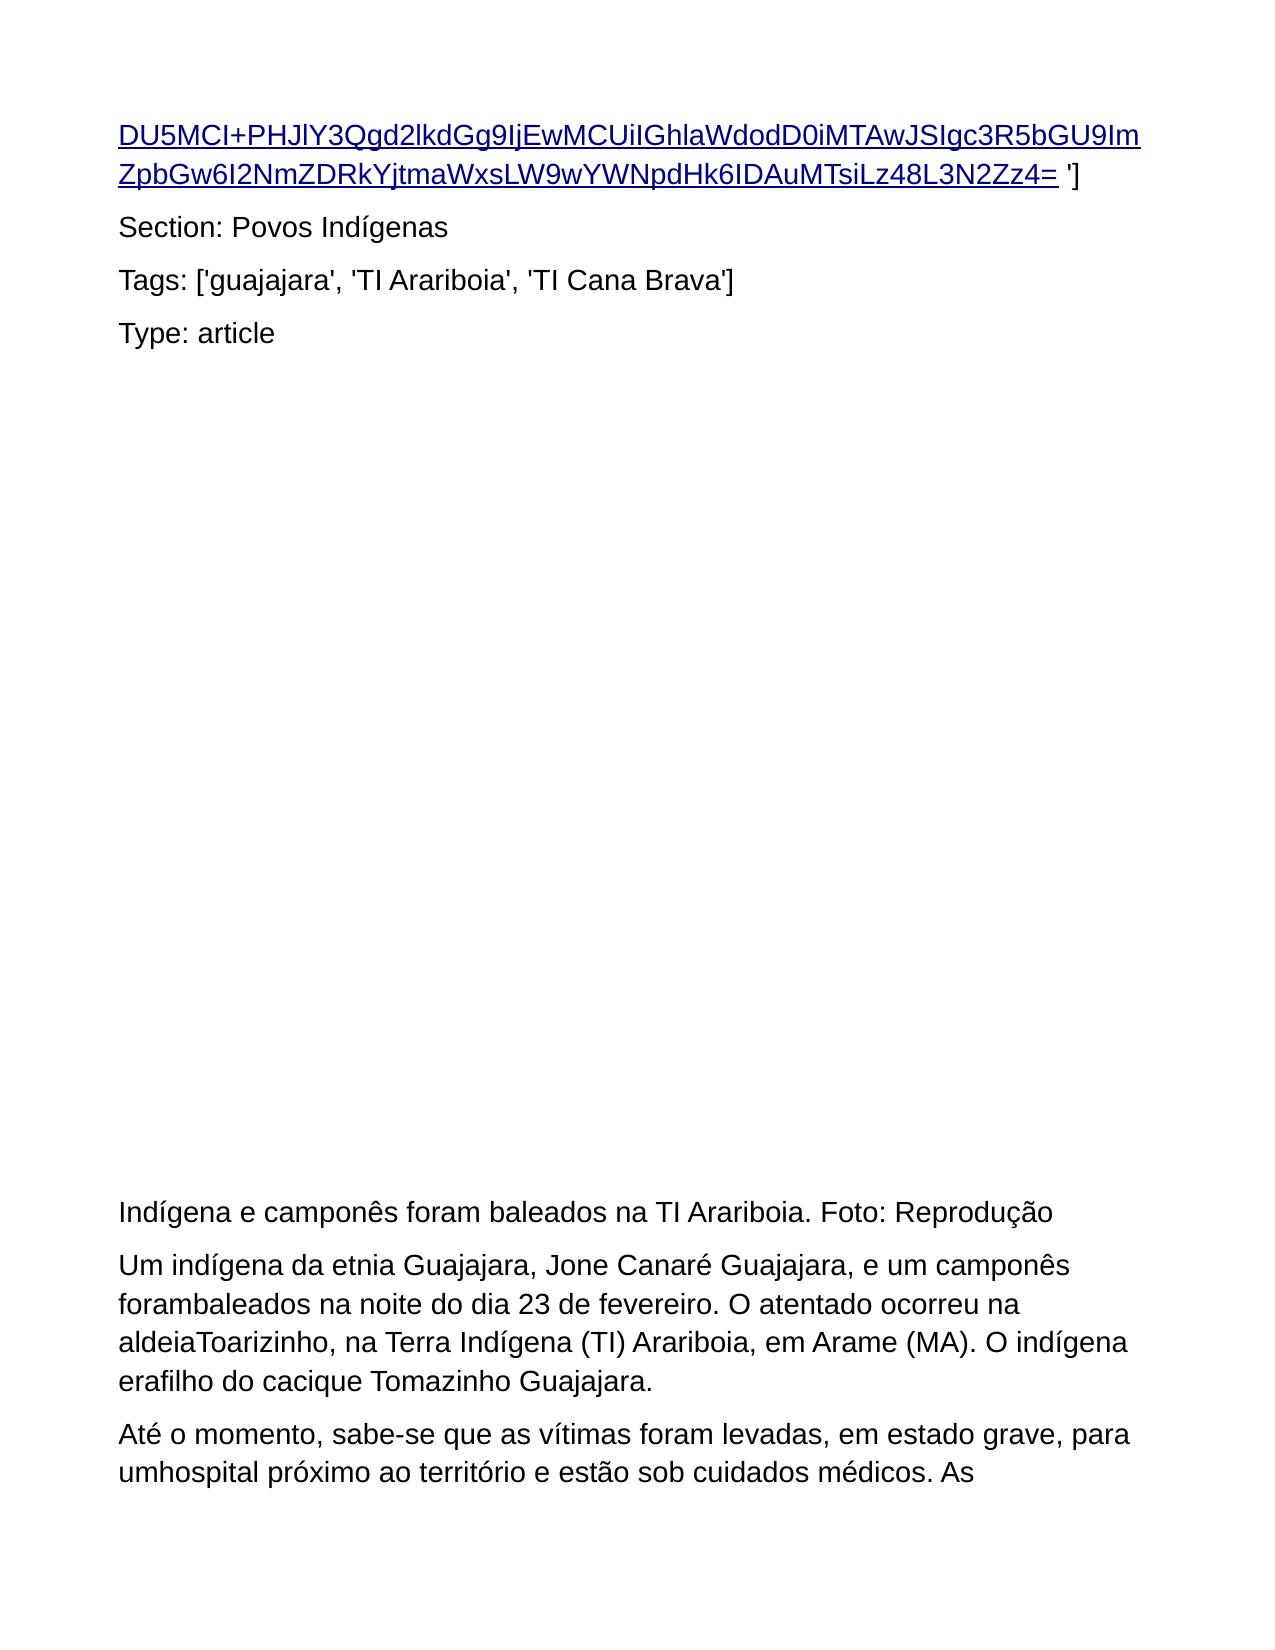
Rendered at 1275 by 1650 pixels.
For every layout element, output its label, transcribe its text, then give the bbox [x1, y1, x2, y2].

text Indígena e camponês foram baleados na TI Arariboia. Foto: Reprodução [118, 1195, 1157, 1228]
text DU5MCI+PHJlY3Qgd2lkdGg9IjEwMCUiIGhlaWdodD0iMTAwJSIgc3R5bGU9ImZpbGw6I2NmZDRkYjtmaWxsLW9wYWNpdHk6IDAuMTsiLz48L3N2Zz4= '] [118, 118, 1157, 190]
text Tags: ['guajajara', 'TI Arariboia', 'TI Cana Brava'] [118, 263, 1157, 296]
text Até o momento, sabe-se que as vítimas foram levadas, em estado grave, para umhospital próximo ao território e estão sob cuidados médicos. As [118, 1417, 1157, 1489]
text Um indígena da etnia Guajajara, Jone Canaré Guajajara, e um camponês forambaleados na noite do dia 23 de fevereiro. O atentado ocorreu na aldeiaToarizinho, na Terra Indígena (TI) Arariboia, em Arame (MA). O indígena erafilho do cacique Tomazinho Guajajara. [118, 1248, 1157, 1397]
text Section: Povos Indígenas [118, 210, 1157, 243]
text Type: article [118, 316, 1157, 349]
